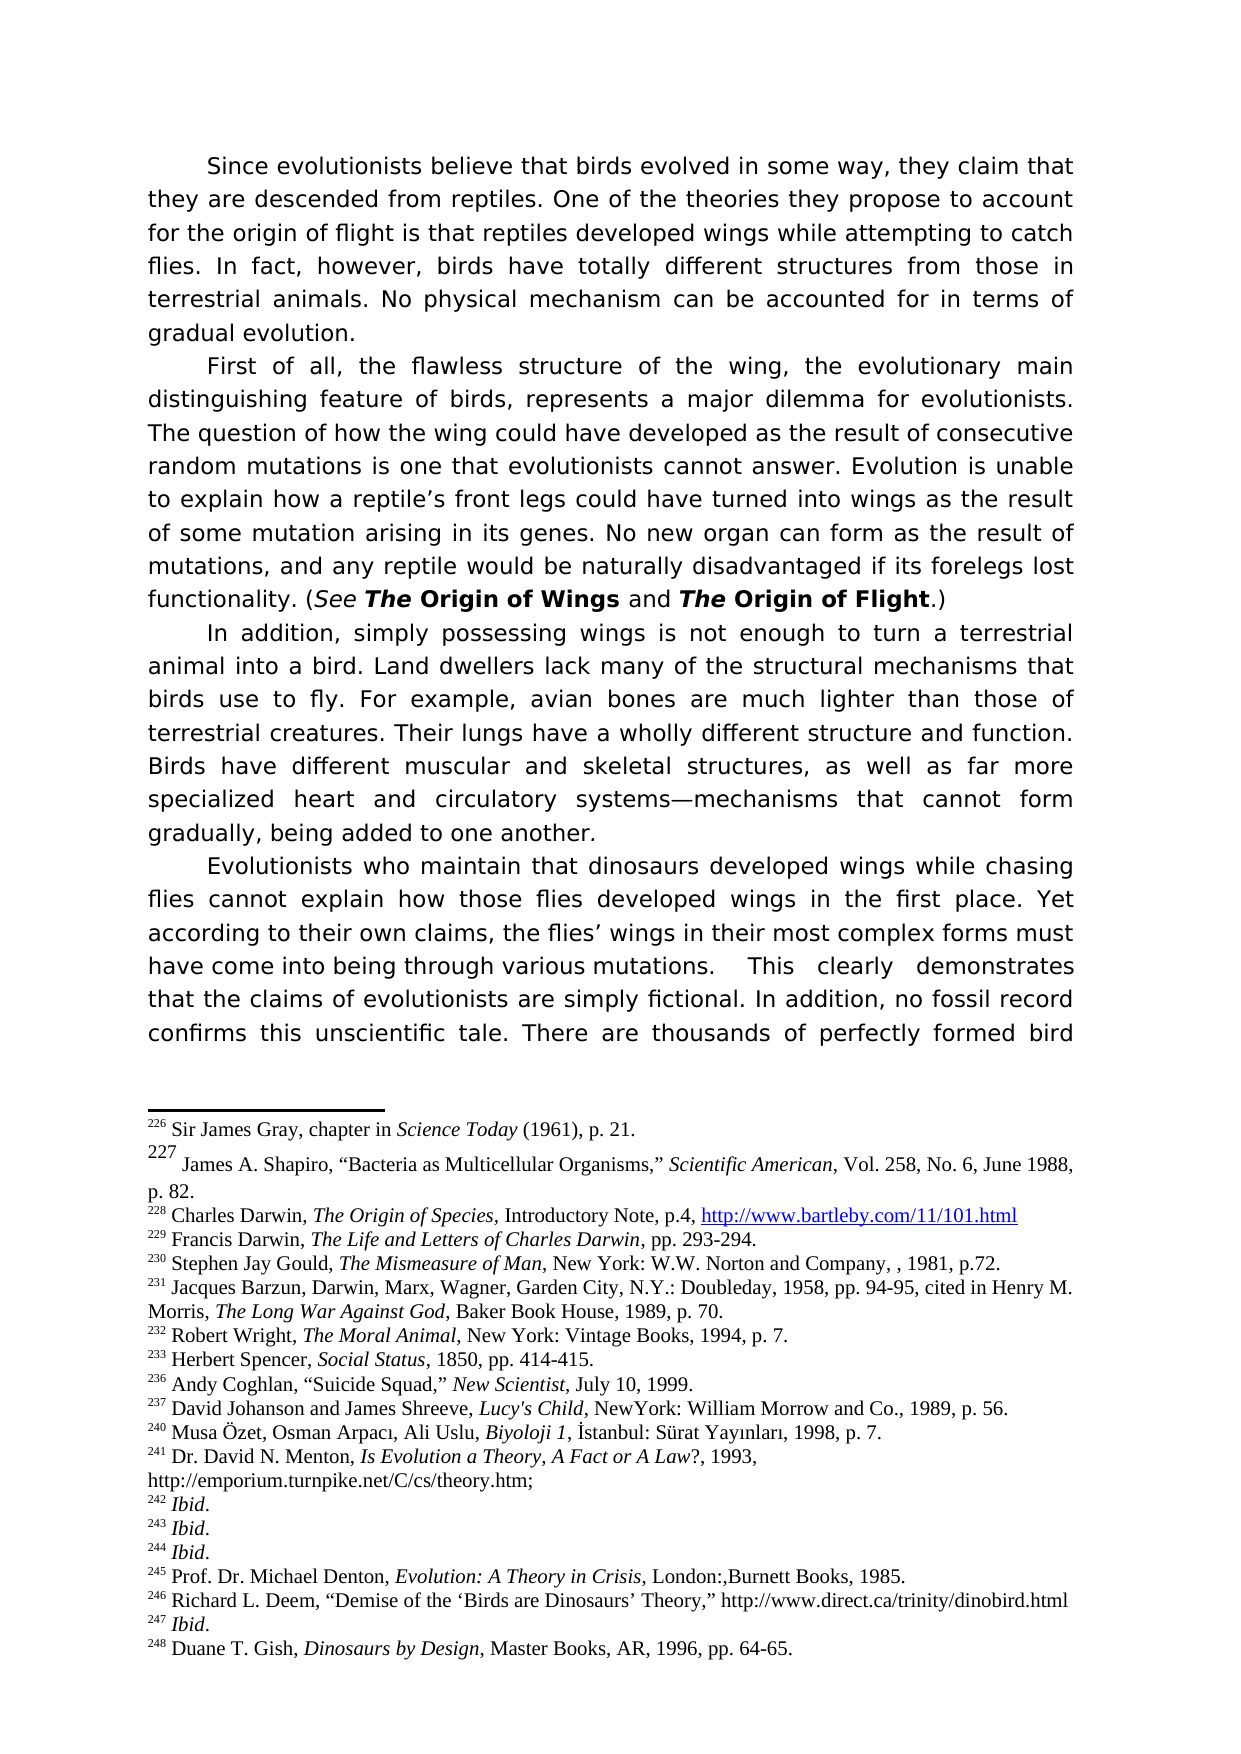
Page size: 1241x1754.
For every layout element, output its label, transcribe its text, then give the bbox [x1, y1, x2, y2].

text Musa Özet, Osman Arpacı, Ali Uslu, Biyoloji 1, İstanbul: Sürat Yayınları, 1998, p. 7. [148, 1419, 1093, 1444]
text Ibid. [148, 1492, 1093, 1516]
text Jacques Barzun, Darwin, Marx, Wagner, Garden City, N.Y.: Doubleday, 1958, pp. 94-95, cited in Henry M. Morris, The Long War Against God, Baker Book House, 1989, p. 70. [148, 1275, 1093, 1323]
text Francis Darwin, The Life and Letters of Charles Darwin, pp. 293-294. [148, 1227, 1093, 1251]
text Richard L. Deem, “Demise of the ‘Birds are Dinosaurs’ Theory,” http://www.direct.ca/trinity/dinobird.html [148, 1588, 1093, 1612]
text In addition, simply possessing wings is not enough to turn a terrestrial animal into a bird. Land dwellers lack many of the structural mechanisms that birds use to fly. For example, avian bones are much lighter than those of terrestrial creatures. Their lungs have a wholly different structure and function. Birds have different muscular and skeletal structures, as well as far more specialized heart and circulatory systems—mechanisms that cannot form gradually, being added to one another. [148, 614, 1075, 848]
text James A. Shapiro, “Bacteria as Multicellular Organisms,” Scientific American, Vol. 258, No. 6, June 1988, p. 82. [148, 1141, 1093, 1203]
text Evolutionists who maintain that dinosaurs developed wings while chasing flies cannot explain how those flies developed wings in the first place. Yet according to their own claims, the flies’ wings in their most complex forms must have come into being through various mutations. This clearly demonstrates that the claims of evolutionists are simply fictional. In addition, no fossil record confirms this unscientific tale. There are thousands of perfectly formed bird [148, 848, 1075, 1048]
text Duane T. Gish, Dinosaurs by Design, Master Books, AR, 1996, pp. 64-65. [148, 1636, 1093, 1660]
text Ibid. [148, 1516, 1093, 1540]
text Prof. Dr. Michael Denton, Evolution: A Theory in Crisis, London:,Burnett Books, 1985. [148, 1564, 1093, 1588]
text First of all, the flawless structure of the wing, the evolutionary main distinguishing feature of birds, represents a major dilemma for evolutionists. The question of how the wing could have developed as the result of consecutive random mutations is one that evolutionists cannot answer. Evolution is unable to explain how a reptile’s front legs could have turned into wings as the result of some mutation arising in its genes. No new organ can form as the result of mutations, and any reptile would be naturally disadvantaged if its forelegs lost functionality. (See The Origin of Wings and The Origin of Flight.) [148, 348, 1075, 614]
text Stephen Jay Gould, The Mismeasure of Man, New York: W.W. Norton and Company, , 1981, p.72. [148, 1251, 1093, 1275]
text Ibid. [148, 1612, 1093, 1636]
text Dr. David N. Menton, Is Evolution a Theory, A Fact or A Law?, 1993, http://emporium.turnpike.net/C/cs/theory.htm; [148, 1444, 1093, 1492]
text Since evolutionists believe that birds evolved in some way, they claim that they are descended from reptiles. One of the theories they propose to account for the origin of flight is that reptiles developed wings while attempting to catch flies. In fact, however, birds have totally different structures from those in terrestrial animals. No physical mechanism can be accounted for in terms of gradual evolution. [148, 148, 1075, 348]
text Ibid. [148, 1540, 1093, 1564]
text Andy Coghlan, “Suicide Squad,” New Scientist, July 10, 1999. [148, 1371, 1093, 1396]
text Robert Wright, The Moral Animal, New York: Vintage Books, 1994, p. 7. [148, 1323, 1093, 1347]
text Charles Darwin, The Origin of Species, Introductory Note, p.4, http://www.bartleby.com/11/101.html [148, 1203, 1093, 1227]
text Sir James Gray, chapter in Science Today (1961), p. 21. [148, 1117, 1093, 1141]
text David Johanson and James Shreeve, Lucy's Child, NewYork: William Morrow and Co., 1989, p. 56. [148, 1396, 1093, 1419]
text Herbert Spencer, Social Status, 1850, pp. 414-415. [148, 1347, 1093, 1371]
